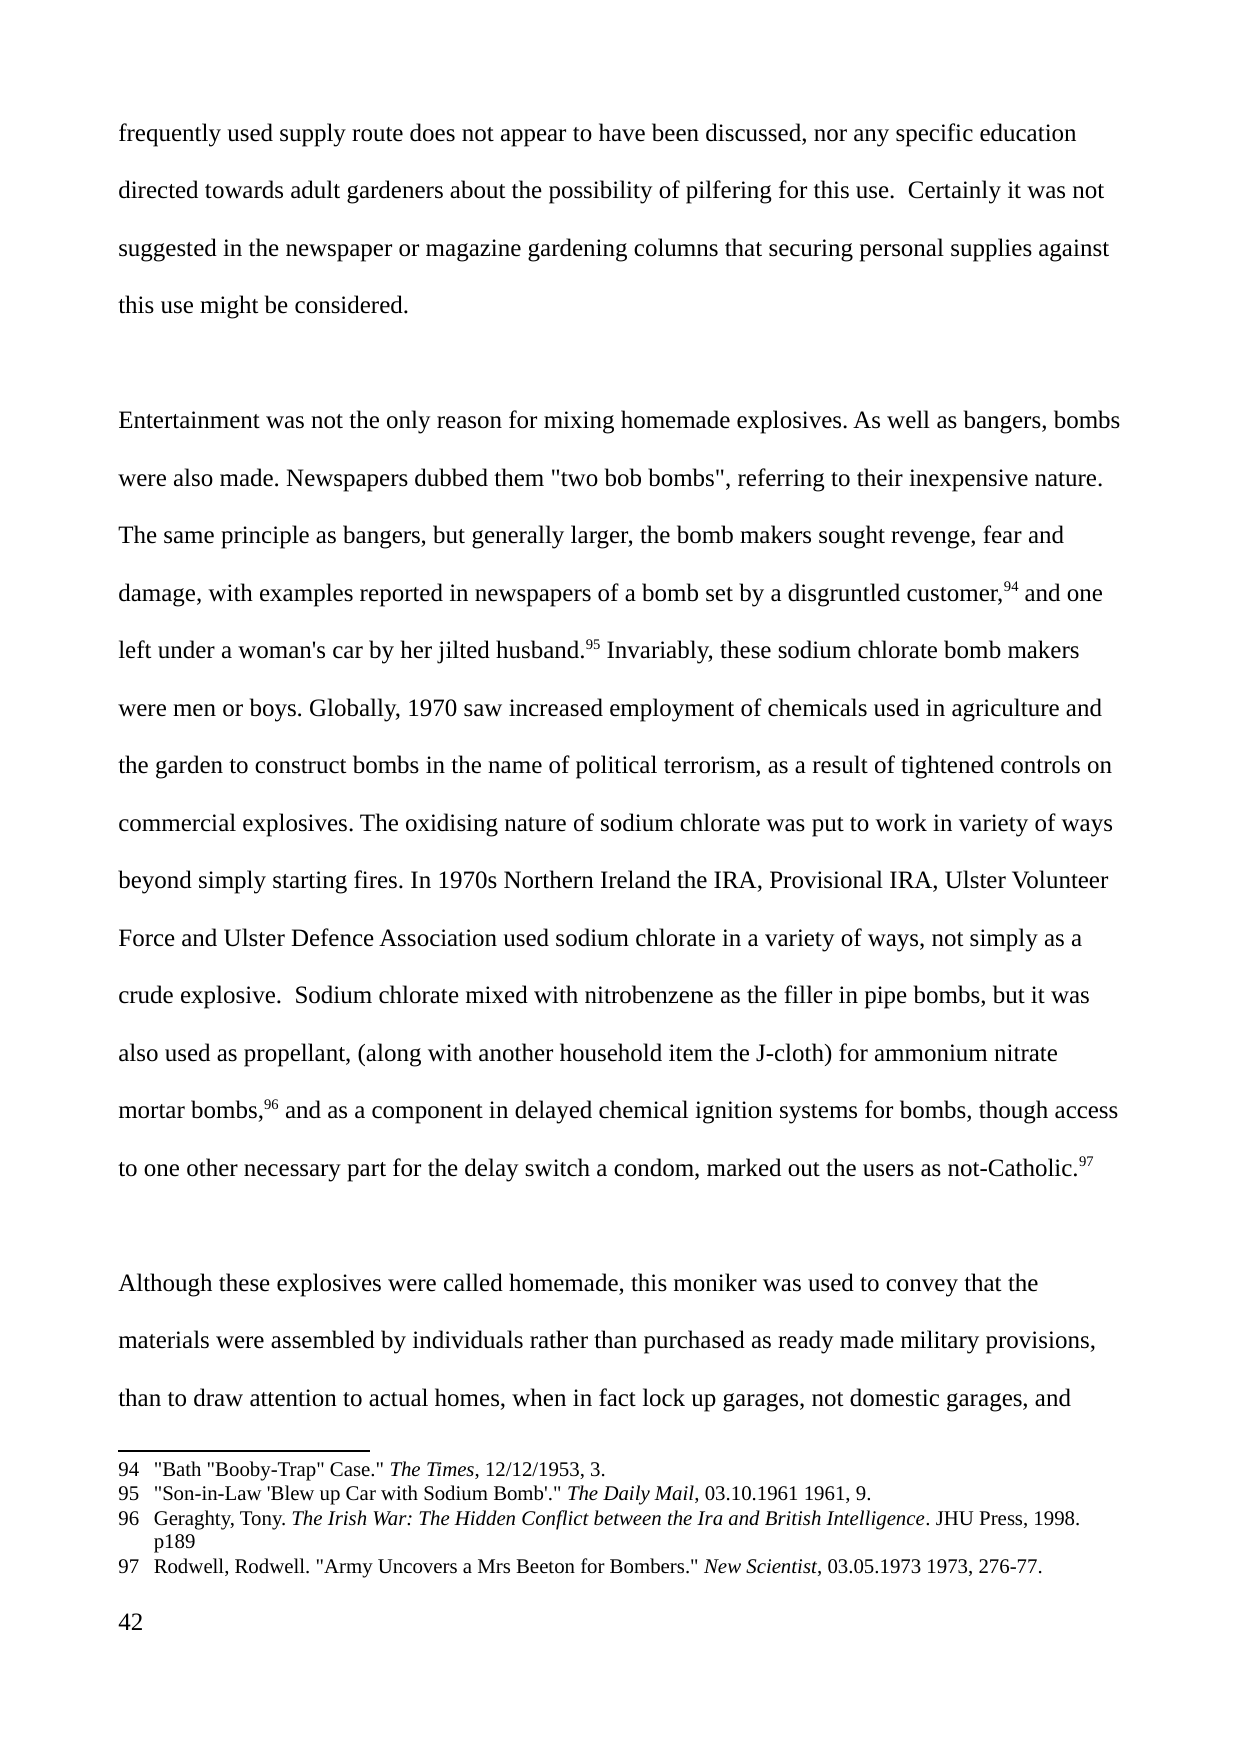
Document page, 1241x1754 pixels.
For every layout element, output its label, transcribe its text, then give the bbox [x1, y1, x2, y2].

text "Son-in-Law 'Blew up Car with Sodium Bomb'." The Daily Mail, 03.10.1961 1961, 9. [118, 1481, 1122, 1505]
text Geraghty, Tony. The Irish War: The Hidden Conflict between the Ira and British Intelligence. JHU Press, 1998. p189 [118, 1505, 1122, 1553]
text Rodwell, Rodwell. "Army Uncovers a Mrs Beeton for Bombers." New Scientist, 03.05.1973 1973, 276-77. [118, 1553, 1122, 1578]
text Entertainment was not the only reason for mixing homemade explosives. As well as bangers, bombs were also made. Newspapers dubbed them "two bob bombs", referring to their inexpensive nature. The same principle as bangers, but generally larger, the bomb makers sought revenge, fear and damage, with examples reported in newspapers of a bomb set by a disgruntled customer, and one left under a woman's car by her jilted husband. Invariably, these sodium chlorate bomb makers were men or boys. Globally, 1970 saw increased employment of chemicals used in agriculture and the garden to construct bombs in the name of political terrorism, as a result of tightened controls on commercial explosives. The oxidising nature of sodium chlorate was put to work in variety of ways beyond simply starting fires. In 1970s Northern Ireland the IRA, Provisional IRA, Ulster Volunteer Force and Ulster Defence Association used sodium chlorate in a variety of ways, not simply as a crude explosive. Sodium chlorate mixed with nitrobenzene as the filler in pipe bombs, but it was also used as propellant, (along with another household item the J-cloth) for ammonium nitrate mortar bombs, and as a component in delayed chemical ignition systems for bombs, though access to one other necessary part for the delay switch a condom, marked out the users as not-Catholic. [118, 406, 1122, 1182]
text Although these explosives were called homemade, this moniker was used to convey that the materials were assembled by individuals rather than purchased as ready made military provisions, than to draw attention to actual homes, when in fact lock up garages, not domestic garages, and [118, 1268, 1122, 1412]
text frequently used supply route does not appear to have been discussed, nor any specific education directed towards adult gardeners about the possibility of pilfering for this use. Certainly it was not suggested in the newspaper or magazine gardening columns that securing personal supplies against this use might be considered. [118, 118, 1122, 319]
text "Bath "Booby-Trap" Case." The Times, 12/12/1953, 3. [118, 1457, 1122, 1481]
